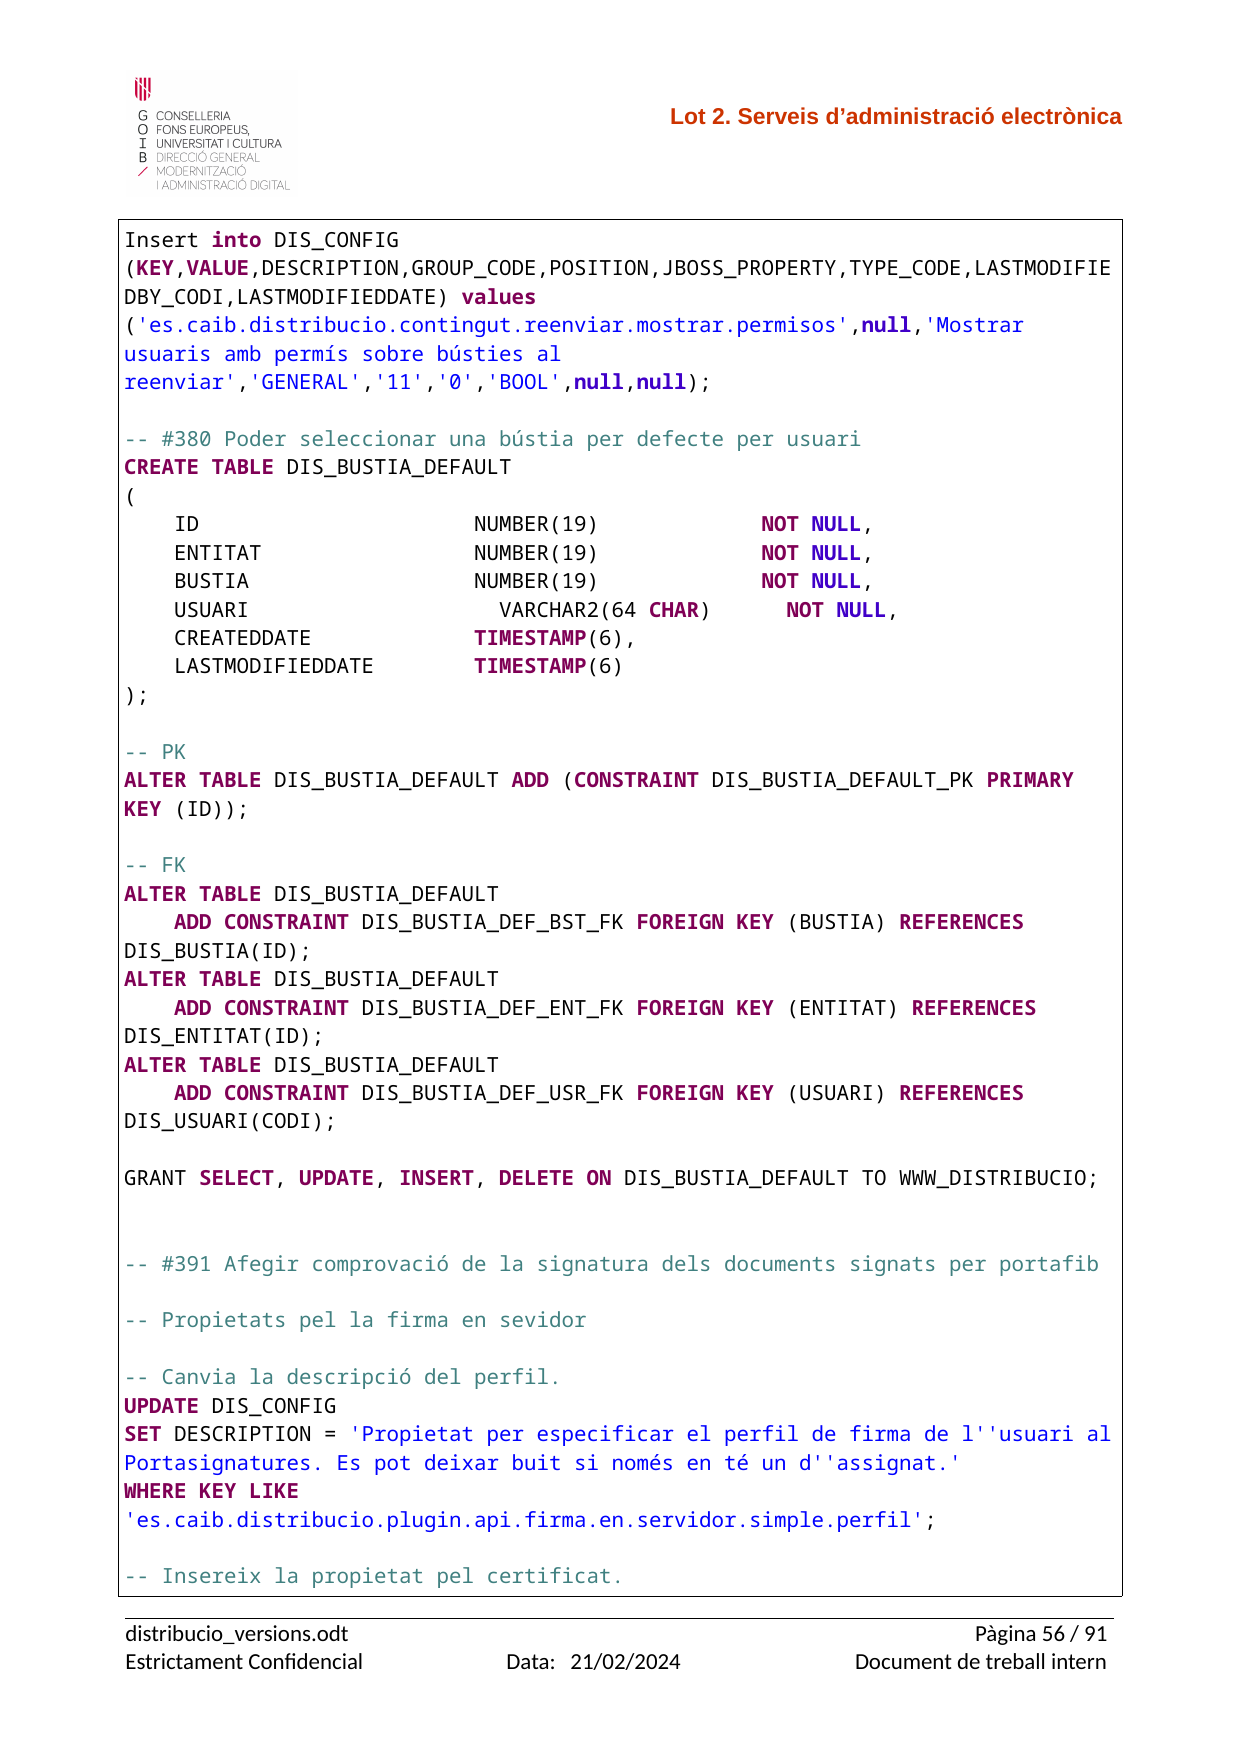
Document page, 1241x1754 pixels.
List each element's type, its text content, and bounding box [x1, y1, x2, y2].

table_header Insert into DIS_CONFIG (KEY,VALUE,DESCRIPTION,GROUP_CODE,POSITION,JBOSS_PROPERTY,TYPE_CODE,LASTMODIFIEDBY_CODI,LASTMODIFIEDDATE) values ('es.caib.distribucio.contingut.reenviar.mostrar.permisos',null,'Mostrar usuaris amb permís sobre bústies al reenviar','GENERAL','11','0','BOOL',null,null); -- #380 Poder seleccionar una bústia per defecte per usuari CREATE TABLE DIS_BUSTIA_DEFAULT ( ID NUMBER(19) NOT NULL, ENTITAT NUMBER(19) NOT NULL, BUSTIA NUMBER(19) NOT NULL, USUARI VARCHAR2(64 CHAR) NOT NULL, CREATEDDATE TIMESTAMP(6), LASTMODIFIEDDATE TIMESTAMP(6) ); -- PK ALTER TABLE DIS_BUSTIA_DEFAULT ADD (CONSTRAINT DIS_BUSTIA_DEFAULT_PK PRIMARY KEY (ID)); -- FK ALTER TABLE DIS_BUSTIA_DEFAULT ADD CONSTRAINT DIS_BUSTIA_DEF_BST_FK FOREIGN KEY (BUSTIA) REFERENCES DIS_BUSTIA(ID); ALTER TABLE DIS_BUSTIA_DEFAULT ADD CONSTRAINT DIS_BUSTIA_DEF_ENT_FK FOREIGN KEY (ENTITAT) REFERENCES DIS_ENTITAT(ID); ALTER TABLE DIS_BUSTIA_DEFAULT ADD CONSTRAINT DIS_BUSTIA_DEF_USR_FK FOREIGN KEY (USUARI) REFERENCES DIS_USUARI(CODI); GRANT SELECT, UPDATE, INSERT, DELETE ON DIS_BUSTIA_DEFAULT TO WWW_DISTRIBUCIO; -- #391 Afegir comprovació de la signatura dels documents signats per portafib -- Propietats pel la firma en sevidor -- Canvia la descripció del perfil. UPDATE DIS_CONFIG SET DESCRIPTION = 'Propietat per especificar el perfil de firma de l''usuari al Portasignatures. Es pot deixar buit si només en té un d''assignat.' WHERE KEY LIKE 'es.caib.distribucio.plugin.api.firma.en.servidor.simple.perfil'; -- Insereix la propietat pel certificat. [119, 220, 1122, 1596]
picture [126, 70, 299, 197]
